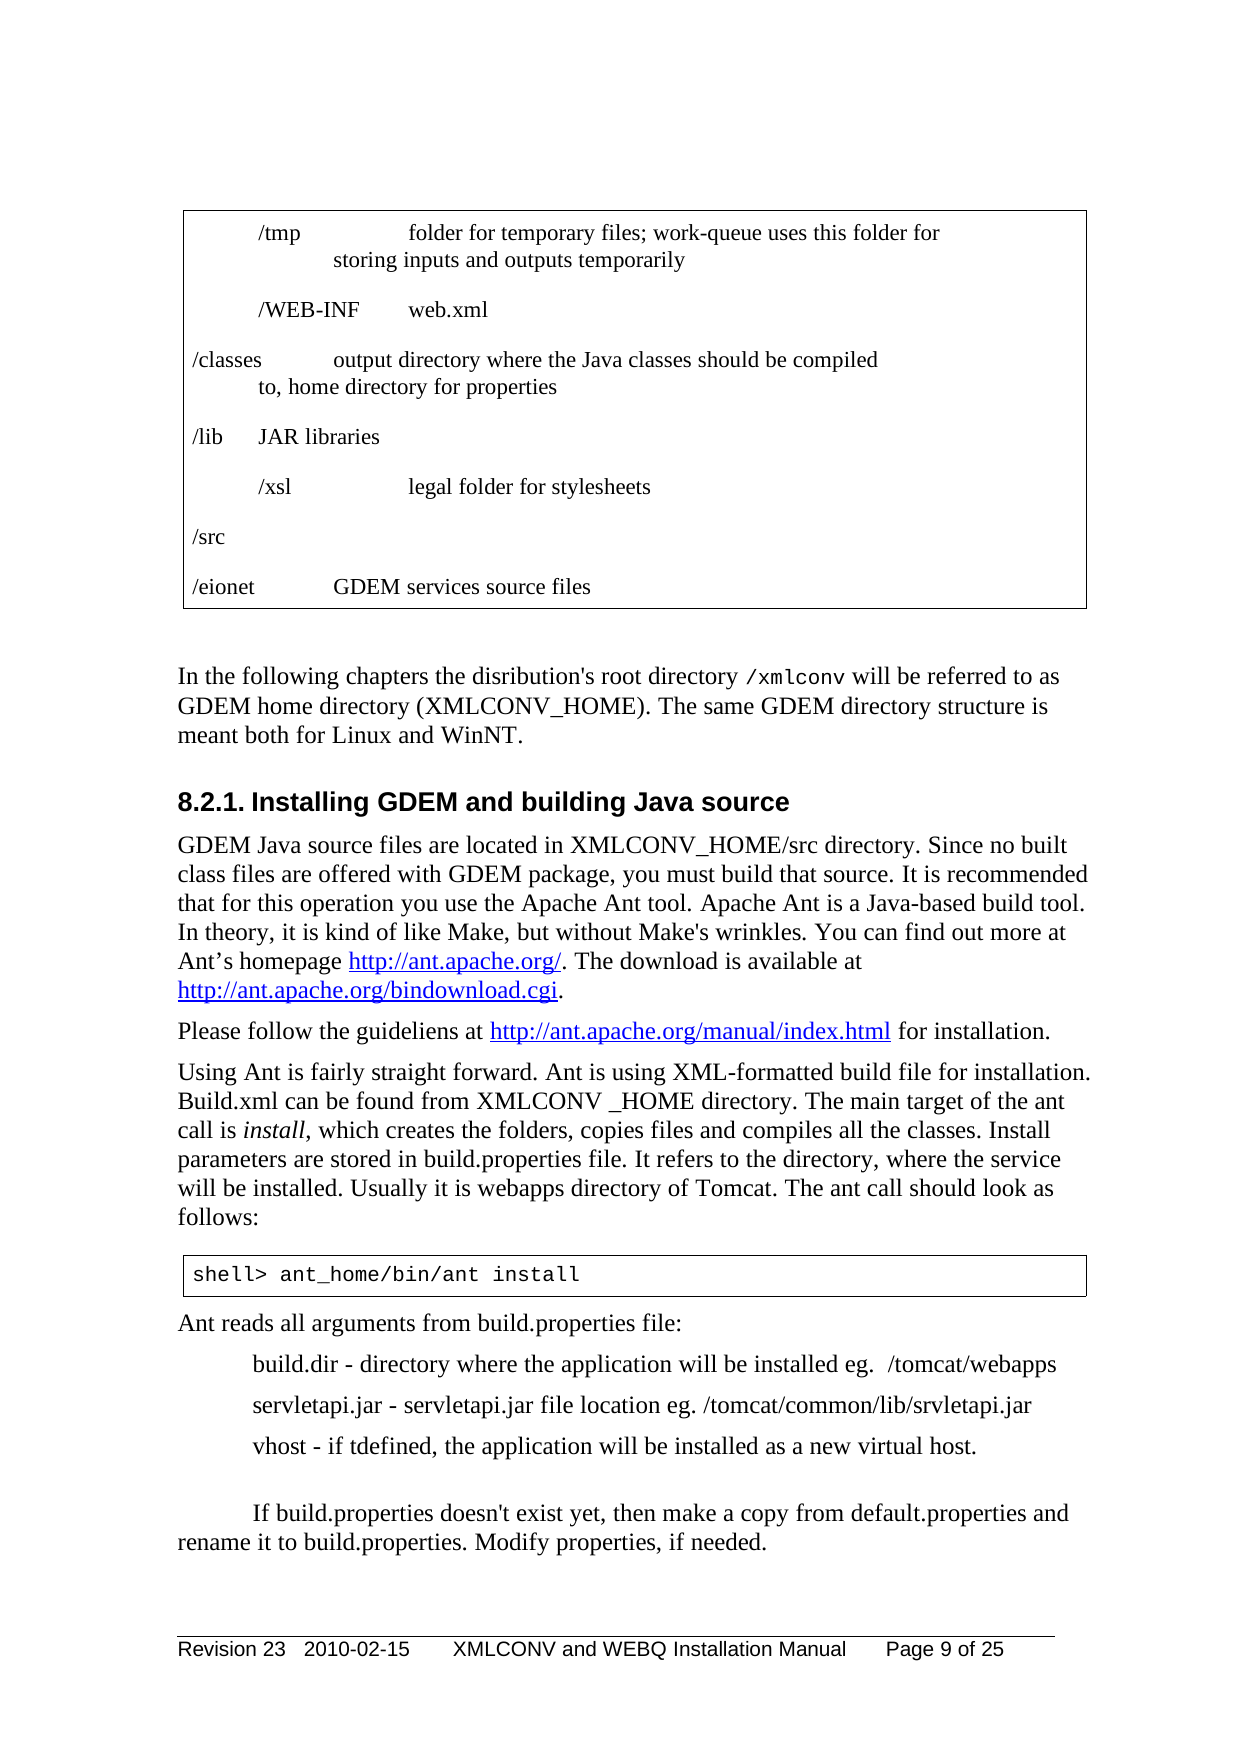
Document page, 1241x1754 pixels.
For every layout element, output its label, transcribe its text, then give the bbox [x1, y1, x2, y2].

text build.dir - directory where the application will be installed eg. /tomcat/webapps [177, 1349, 1092, 1378]
text In the following chapters the disribution's root directory /xmlconv will be referred to as GDEM home directory (XMLCONV_HOME). The same GDEM directory structure is meant both for Linux and WinNT. [177, 661, 1092, 749]
text /eionet GDEM services source files [184, 564, 1086, 608]
text /src [184, 514, 1086, 549]
text /tmp folder for temporary files; work-queue uses this folder for storing inputs and outputs temporarily [184, 211, 1086, 272]
text servletapi.jar - servletapi.jar file location eg. /tomcat/common/lib/srvletapi.jar [177, 1390, 1092, 1419]
text /lib JAR libraries [184, 414, 1086, 449]
text Please follow the guideliens at http://ant.apache.org/manual/index.html for installation. [177, 1016, 1092, 1045]
text /xsl legal folder for stylesheets [184, 464, 1086, 499]
text /classes output directory where the Java classes should be compiled to, home directory for properties [184, 337, 1086, 399]
text If build.properties doesn't exist yet, then make a copy from default.properties and rename it to build.properties. Modify properties, if needed. [177, 1498, 1092, 1556]
text /WEB-INF web.xml [184, 287, 1086, 322]
text shell> ant_home/bin/ant install [184, 1256, 1086, 1296]
text GDEM Java source files are located in XMLCONV_HOME/src directory. Since no built class files are offered with GDEM package, you must build that source. It is recommended that for this operation you use the Apache Ant tool. Apache Ant is a Java-based build tool. In theory, it is kind of like Make, but without Make's wrinkles. You can find out more at Ant’s homepage http://ant.apache.org/. The download is available at http://ant.apache.org/bindownload.cgi. [177, 829, 1092, 1004]
subtitle Installing GDEM and building Java source [177, 786, 1092, 817]
text vhost - if tdefined, the application will be installed as a new virtual host. [177, 1431, 1092, 1460]
text Using Ant is fairly straight forward. Ant is using XML-formatted build file for installation. Build.xml can be found from XMLCONV _HOME directory. The main target of the ant call is install, which creates the folders, copies files and compiles all the classes. Install parameters are stored in build.properties file. It refers to the directory, where the service will be installed. Usually it is webapps directory of Tomcat. The ant call should look as follows: [177, 1057, 1092, 1231]
text Ant reads all arguments from build.properties file: [177, 1308, 1092, 1337]
